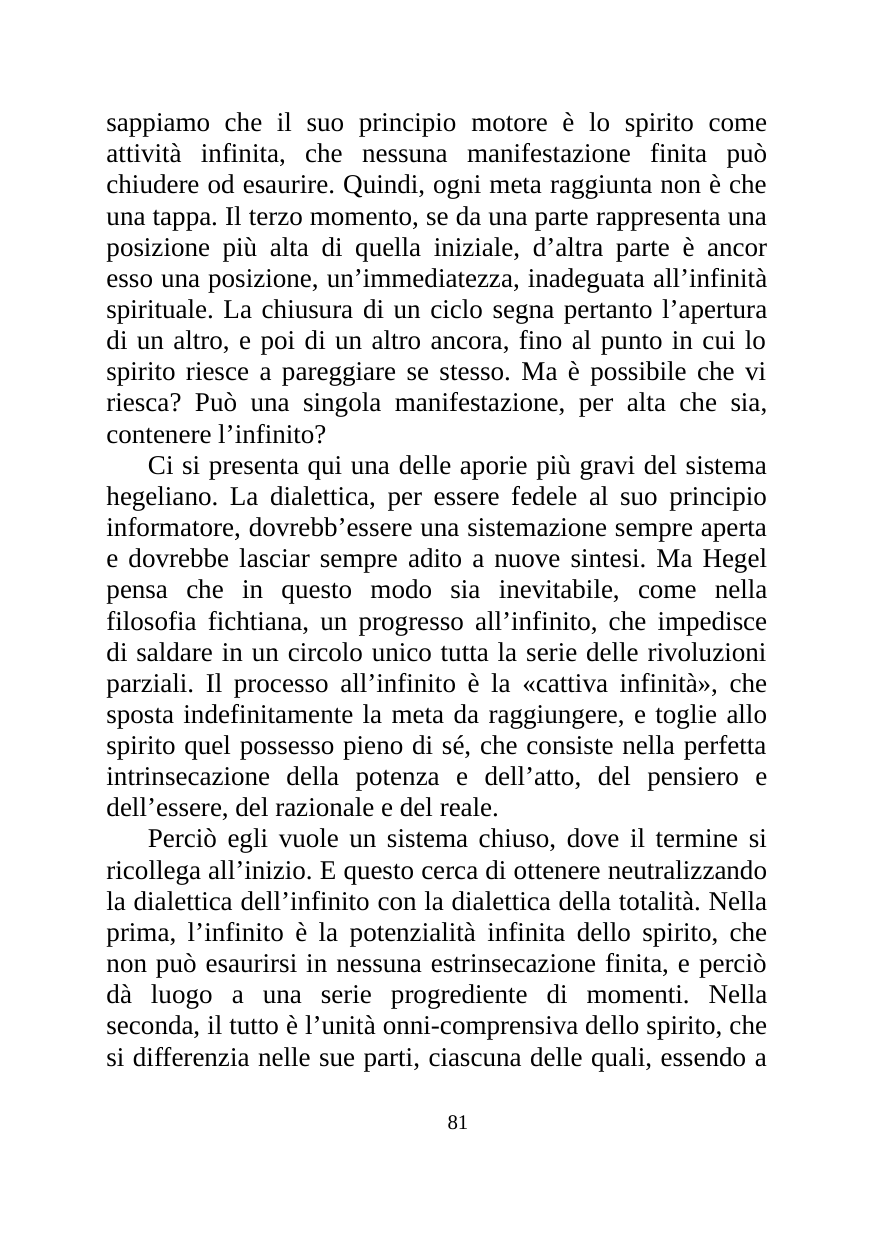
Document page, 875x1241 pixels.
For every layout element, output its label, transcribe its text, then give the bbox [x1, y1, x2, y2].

text sappiamo che il suo principio motore è lo spirito come attività infinita, che nessuna manifestazione finita può chiudere od esaurire. Quindi, ogni meta raggiunta non è che una tappa. Il terzo momento, se da una parte rappresenta una posizione più alta di quella iniziale, d’altra parte è ancor esso una posizione, un’immediatezza, inadeguata all’infinità spirituale. La chiusura di un ciclo segna pertanto l’apertura di un altro, e poi di un altro ancora, fino al punto in cui lo spirito riesce a pareggiare se stesso. Ma è possibile che vi riesca? Può una singola manifestazione, per alta che sia, contenere l’infinito? [106, 106, 768, 449]
text Perciò egli vuole un sistema chiuso, dove il termine si ricollega all’inizio. E questo cerca di ottenere neutralizzando la dialettica dell’infinito con la dialettica della totalità. Nella prima, l’infinito è la potenzialità infinita dello spirito, che non può esaurirsi in nessuna estrinsecazione finita, e perciò dà luogo a una serie progrediente di momenti. Nella seconda, il tutto è l’unità onni-comprensiva dello spirito, che si differenzia nelle sue parti, ciascuna delle quali, essendo a [106, 823, 768, 1072]
text Ci si presenta qui una delle aporie più gravi del sistema hegeliano. La dialettica, per essere fedele al suo principio informatore, dovrebb’essere una sistemazione sempre aperta e dovrebbe lasciar sempre adito a nuove sintesi. Ma Hegel pensa che in questo modo sia inevitabile, come nella filosofia fichtiana, un progresso all’infinito, che impedisce di saldare in un circolo unico tutta la serie delle rivoluzioni parziali. Il processo all’infinito è la «cattiva infinità», che sposta indefinitamente la meta da raggiungere, e toglie allo spirito quel possesso pieno di sé, che consiste nella perfetta intrinsecazione della potenza e dell’atto, del pensiero e dell’essere, del razionale e del reale. [106, 449, 768, 823]
